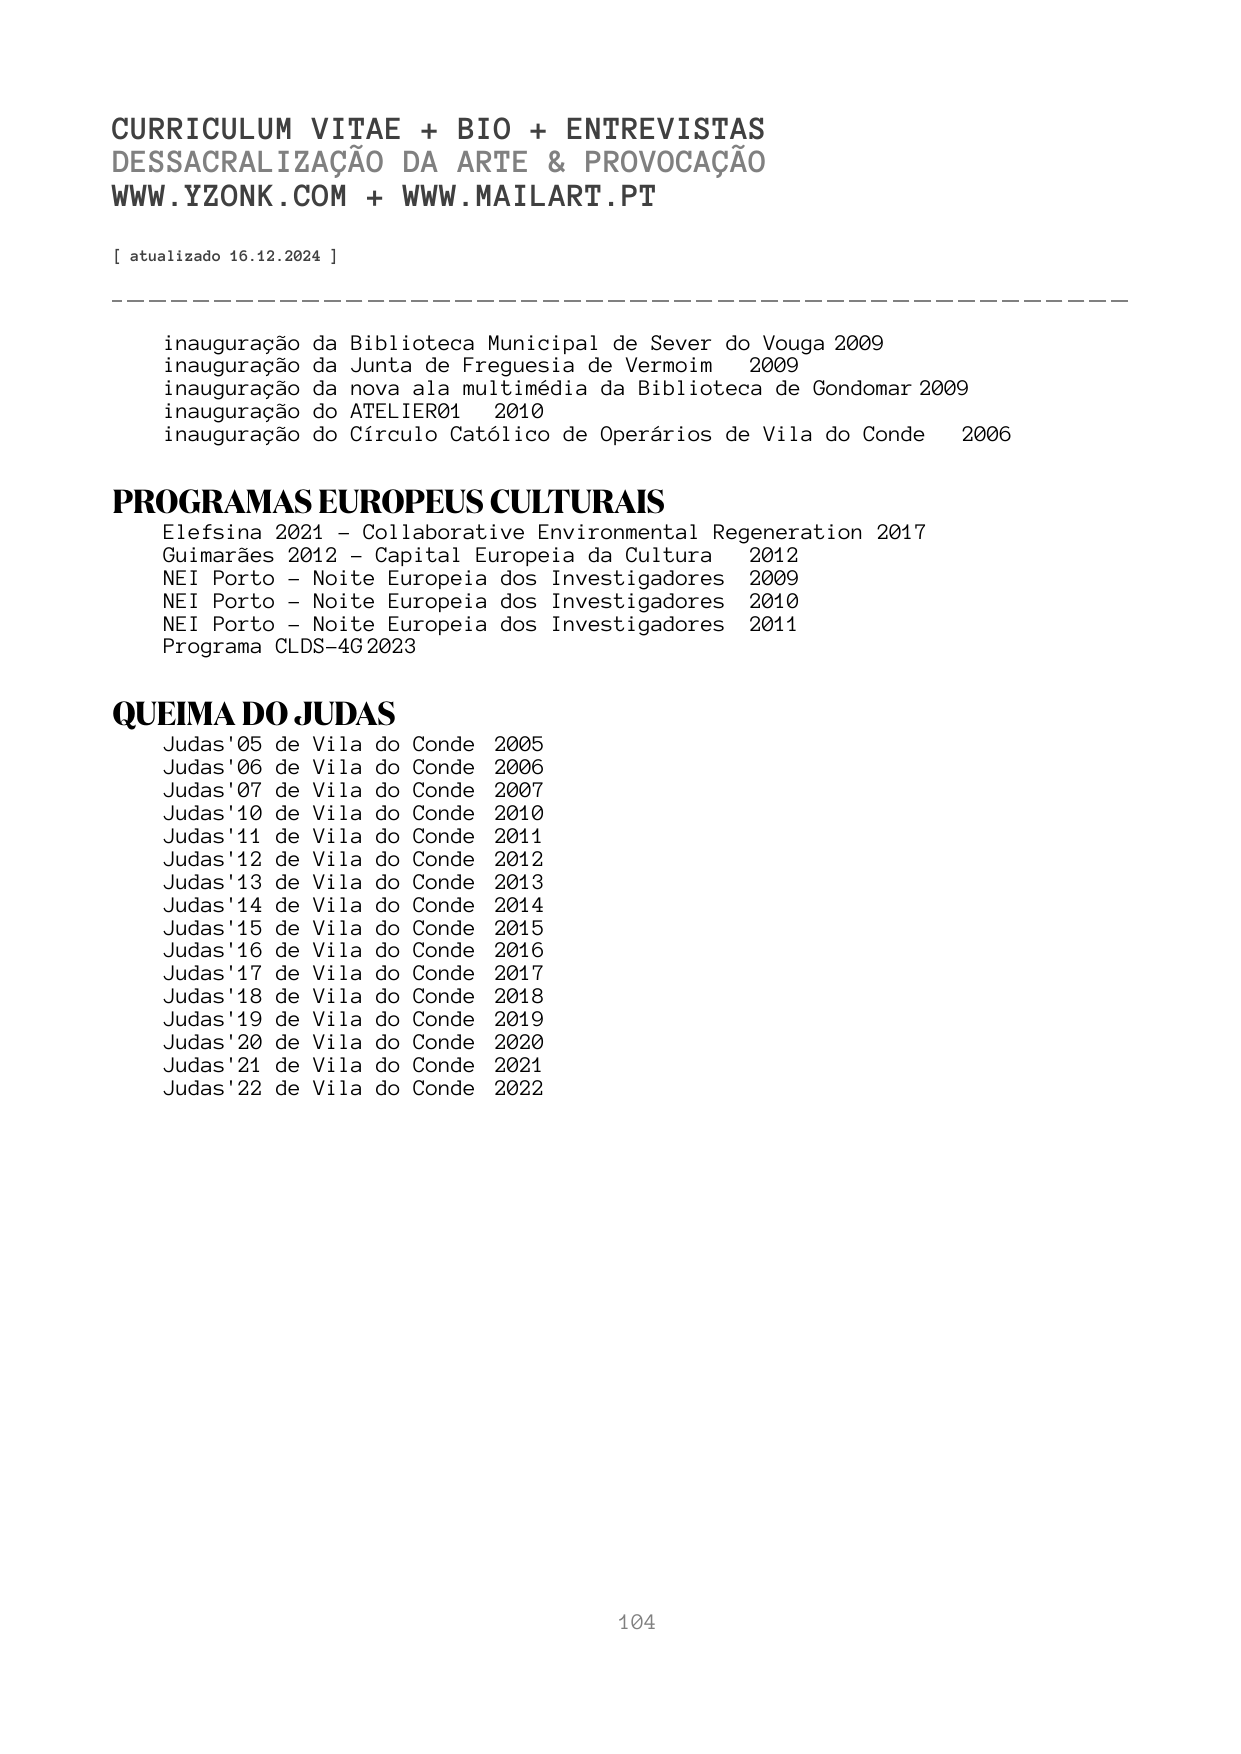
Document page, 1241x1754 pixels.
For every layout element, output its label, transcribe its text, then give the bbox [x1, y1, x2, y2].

list Judas'11 de Vila do Conde 2011 [163, 824, 1128, 847]
list Judas'15 de Vila do Conde 2015 [163, 916, 1128, 939]
list inauguração do Círculo Católico de Operários de Vila do Conde 2006 [163, 423, 1128, 446]
list Judas'20 de Vila do Conde 2020 [163, 1031, 1128, 1054]
subtitle QUEIMA DO JUDAS [112, 699, 1128, 733]
list inauguração da nova ala multimédia da Biblioteca de Gondomar 2009 [163, 377, 1128, 400]
list Judas'19 de Vila do Conde 2019 [163, 1008, 1128, 1031]
list Judas'14 de Vila do Conde 2014 [163, 893, 1128, 916]
list inauguração da Junta de Freguesia de Vermoim 2009 [163, 354, 1128, 377]
list Judas'17 de Vila do Conde 2017 [163, 962, 1128, 985]
list Judas'22 de Vila do Conde 2022 [163, 1077, 1128, 1099]
list Programa CLDS-4G 2023 [163, 635, 1128, 658]
list Judas'05 de Vila do Conde 2005 [163, 733, 1128, 756]
subtitle PROGRAMAS EUROPEUS CULTURAIS [112, 487, 1128, 521]
list inauguração da Biblioteca Municipal de Sever do Vouga 2009 [163, 331, 1128, 354]
list inauguração do ATELIER01 2010 [163, 400, 1128, 423]
list NEI Porto - Noite Europeia dos Investigadores 2011 [163, 612, 1128, 635]
list Judas'06 de Vila do Conde 2006 [163, 756, 1128, 779]
list Judas'12 de Vila do Conde 2012 [163, 847, 1128, 870]
list Judas'18 de Vila do Conde 2018 [163, 985, 1128, 1008]
list Elefsina 2021 - Collaborative Environmental Regeneration 2017 [163, 521, 1128, 543]
list NEI Porto - Noite Europeia dos Investigadores 2009 [163, 566, 1128, 589]
list Judas'16 de Vila do Conde 2016 [163, 939, 1128, 962]
list Judas'21 de Vila do Conde 2021 [163, 1054, 1128, 1077]
list Judas'13 de Vila do Conde 2013 [163, 870, 1128, 893]
list Judas'10 de Vila do Conde 2010 [163, 802, 1128, 824]
list Judas'07 de Vila do Conde 2007 [163, 779, 1128, 802]
list Guimarães 2012 - Capital Europeia da Cultura 2012 [163, 543, 1128, 566]
list NEI Porto - Noite Europeia dos Investigadores 2010 [163, 589, 1128, 612]
